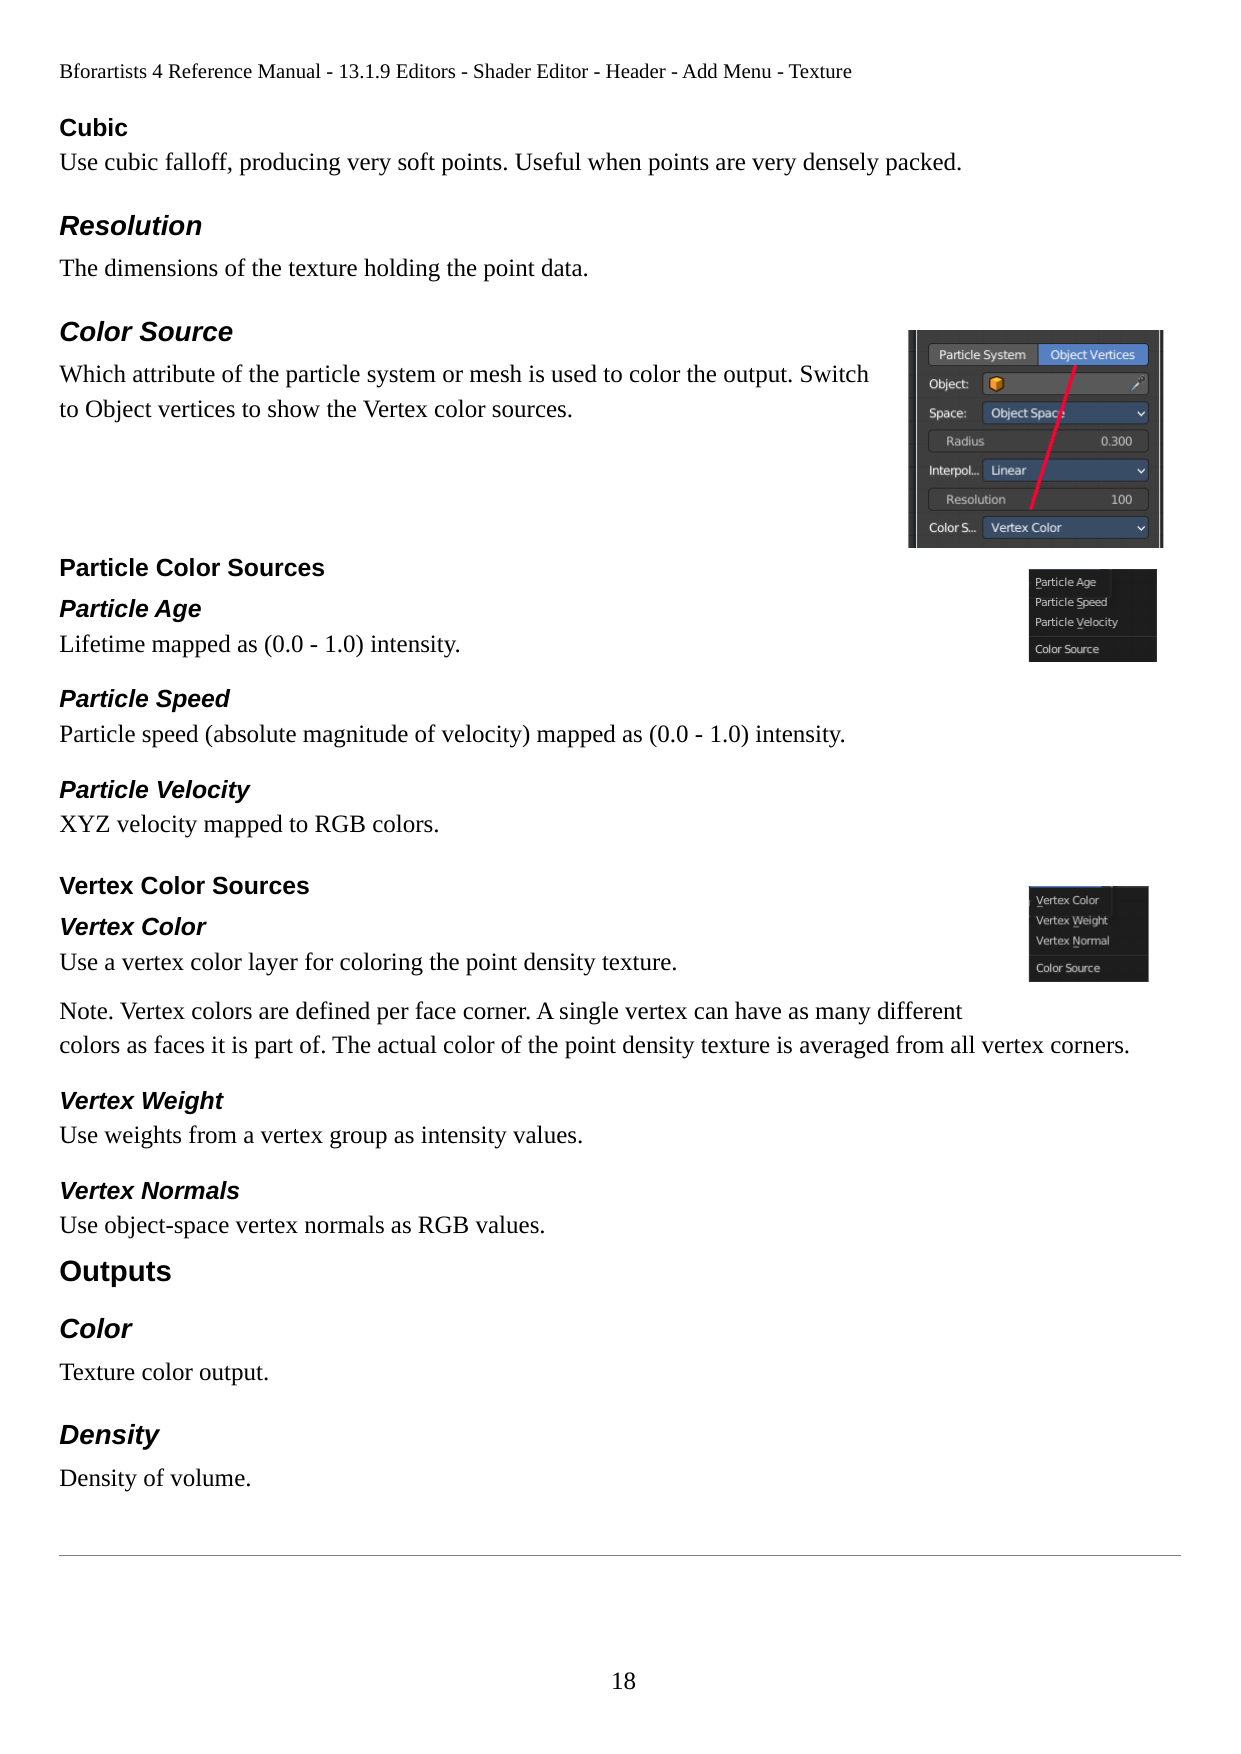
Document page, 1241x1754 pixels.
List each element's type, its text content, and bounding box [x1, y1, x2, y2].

subtitle Outputs [59, 1254, 1181, 1288]
picture [1028, 569, 1157, 662]
subtitle Color [59, 1313, 1181, 1344]
text Particle speed (absolute magnitude of velocity) mapped as (0.0 - 1.0) intensity. [59, 719, 1181, 748]
subtitle [1149, 912, 1181, 941]
subtitle Vertex Color Sources [59, 871, 1181, 899]
picture [908, 330, 1164, 548]
text Note. Vertex colors are defined per face corner. A single vertex can have as many different colors as faces it is part of. The actual color of the point density texture is averaged from all vertex corners. [59, 996, 1181, 1059]
subtitle Vertex Color [59, 912, 1028, 941]
subtitle Particle Age [59, 594, 1028, 623]
text Use object-space vertex normals as RGB values. [59, 1211, 1181, 1239]
text The dimensions of the texture holding the point data. [59, 253, 1181, 282]
subtitle Resolution [59, 209, 1181, 241]
text Use weights from a vertex group as intensity values. [59, 1121, 1181, 1149]
text Use a vertex color layer for coloring the point density texture. [59, 947, 1028, 976]
picture [1028, 886, 1149, 982]
text Texture color output. [59, 1357, 1181, 1386]
text Lifetime mapped as (0.0 - 1.0) intensity. [59, 629, 1028, 658]
subtitle Vertex Normals [59, 1176, 1181, 1204]
text XYZ velocity mapped to RGB colors. [59, 809, 1181, 838]
subtitle Vertex Weight [59, 1086, 1181, 1114]
text Use cubic falloff, producing very soft points. Useful when points are very densely packed. [59, 147, 1181, 176]
subtitle Density [59, 1419, 1181, 1451]
subtitle [1157, 594, 1181, 623]
text Which attribute of the particle system or mesh is used to color the output. Switch to Object vertices to show the Vertex color sources. [59, 359, 908, 422]
subtitle Particle Velocity [59, 775, 1181, 803]
subtitle Particle Speed [59, 684, 1181, 713]
subtitle Particle Color Sources [59, 553, 1181, 582]
subtitle Color Source [59, 315, 1181, 347]
text Density of volume. [59, 1463, 1181, 1492]
subtitle Cubic [59, 113, 1181, 141]
